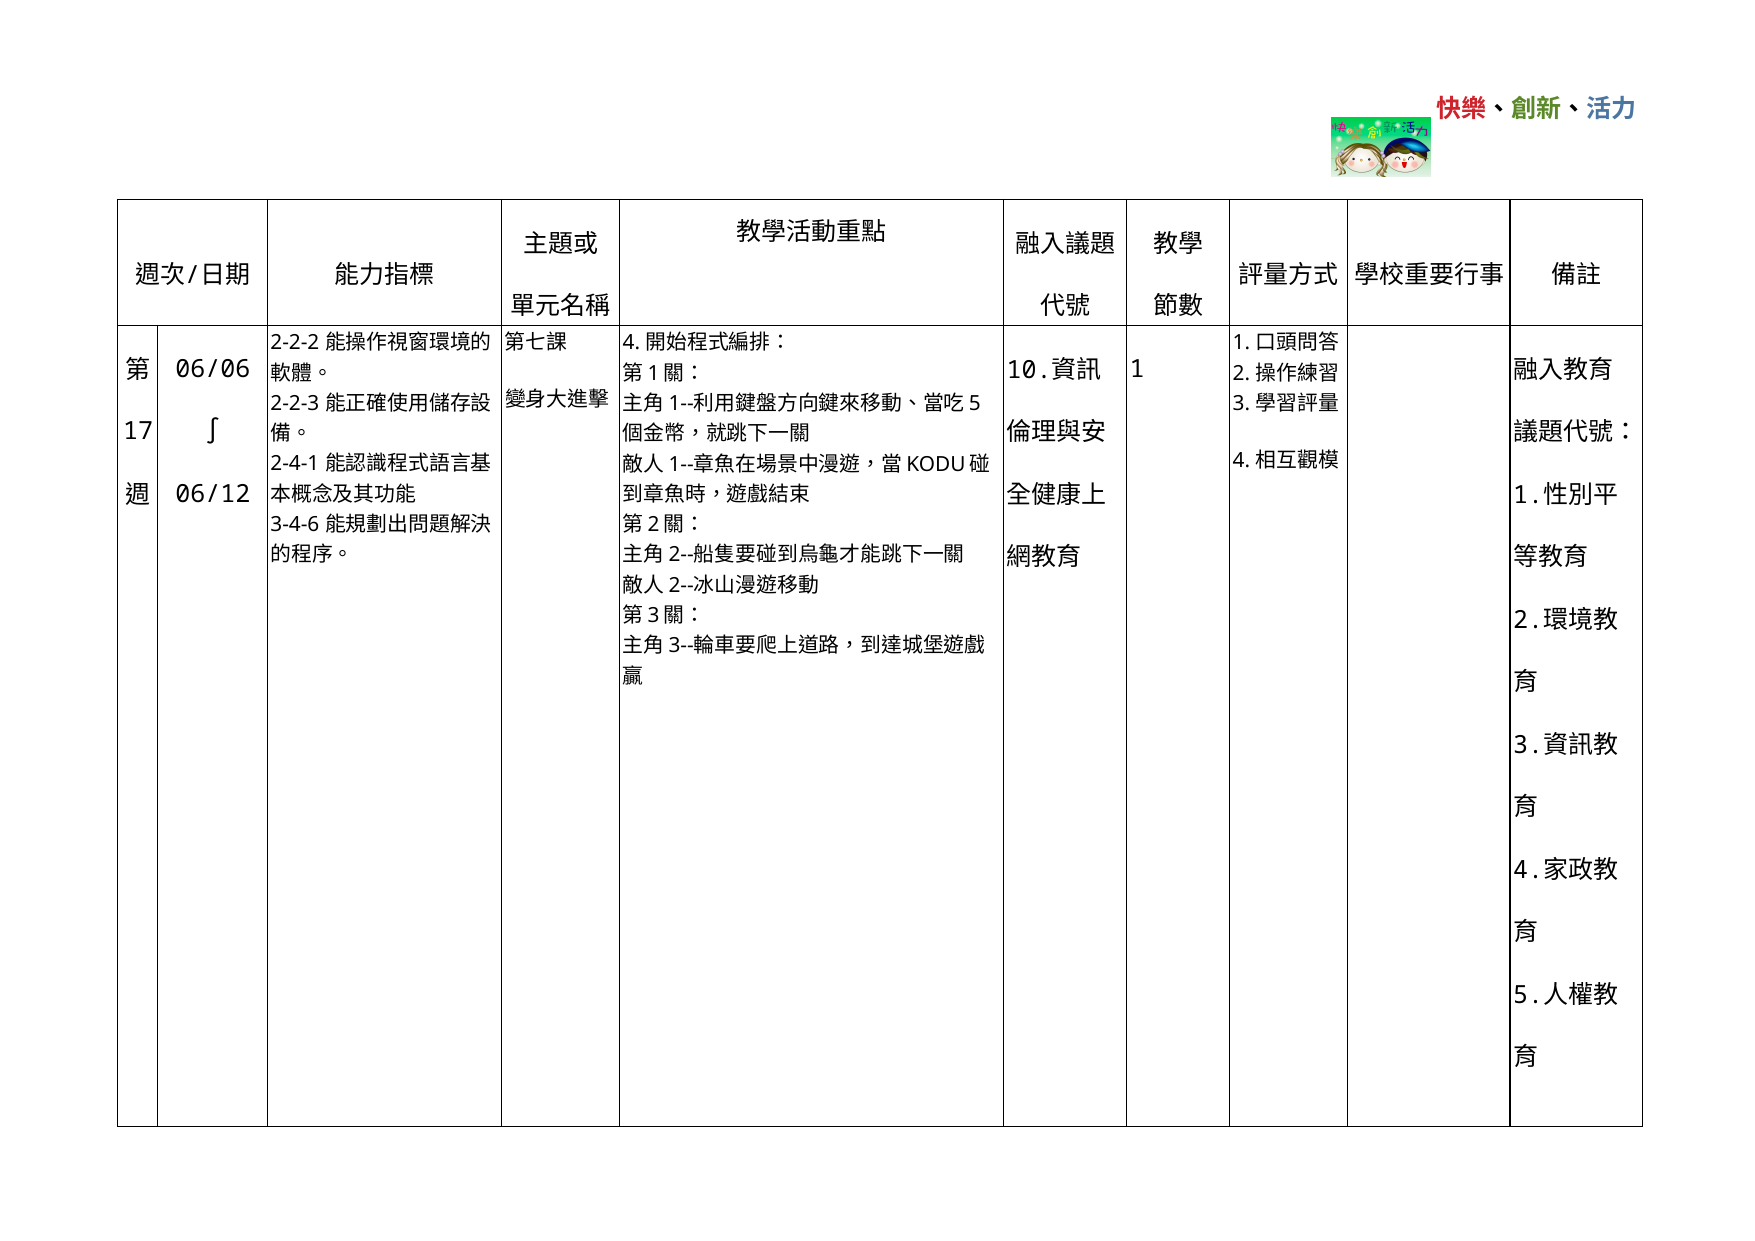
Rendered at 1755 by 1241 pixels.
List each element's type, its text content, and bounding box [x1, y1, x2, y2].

table_header 學校重要行事 [1348, 200, 1509, 324]
table_cell 10.資訊倫理與安全健康上網教育 [1004, 326, 1126, 1126]
table_cell 1. 口頭問答 2. 操作練習 3. 學習評量 4. 相互觀模 [1230, 326, 1347, 1126]
table_cell 第 17 週 [118, 326, 157, 1126]
table_header 融入議題 代號 [1004, 200, 1126, 324]
table_header 備註 [1511, 200, 1642, 324]
table_cell 06/06 ∫ 06/12 [158, 326, 267, 1126]
table_header 評量方式 [1230, 200, 1347, 324]
table_cell 第七課 變身大進擊 [502, 326, 619, 1126]
table_cell 2-2-2 能操作視窗環境的軟體。 2-2-3 能正確使用儲存設備。 2-4-1 能認識程式語言基本概念及其功能 3-4-6 能規劃出問題解決的程序。 [268, 326, 501, 1126]
table_cell 1 [1127, 326, 1229, 1126]
table_cell 融入教育 議題代號： 1.性別平等教育 2.環境教育 3.資訊教育 4.家政教育 5.人權教育 [1511, 326, 1642, 1126]
table_cell 4. 開始程式編排： 第1關： 主角1--利用鍵盤方向鍵來移動、當吃5個金幣，就跳下一關 敵人1--章魚在場景中漫遊，當KODU碰到章魚時，遊戲結束 第2關： 主角2--船隻要碰到烏龜才能跳下一關 敵人2--冰山漫遊移動 第3關： 主角3--輪車要爬上道路，到達城堡遊戲贏 [620, 326, 1003, 1126]
table_header 週次/日期 [118, 200, 267, 324]
table_cell [1348, 326, 1509, 1126]
table_header 教學活動重點 [620, 200, 1003, 324]
table_header 教學 節數 [1127, 200, 1229, 324]
table_header 主題或 單元名稱 [502, 200, 619, 324]
table_header 能力指標 [268, 200, 501, 324]
